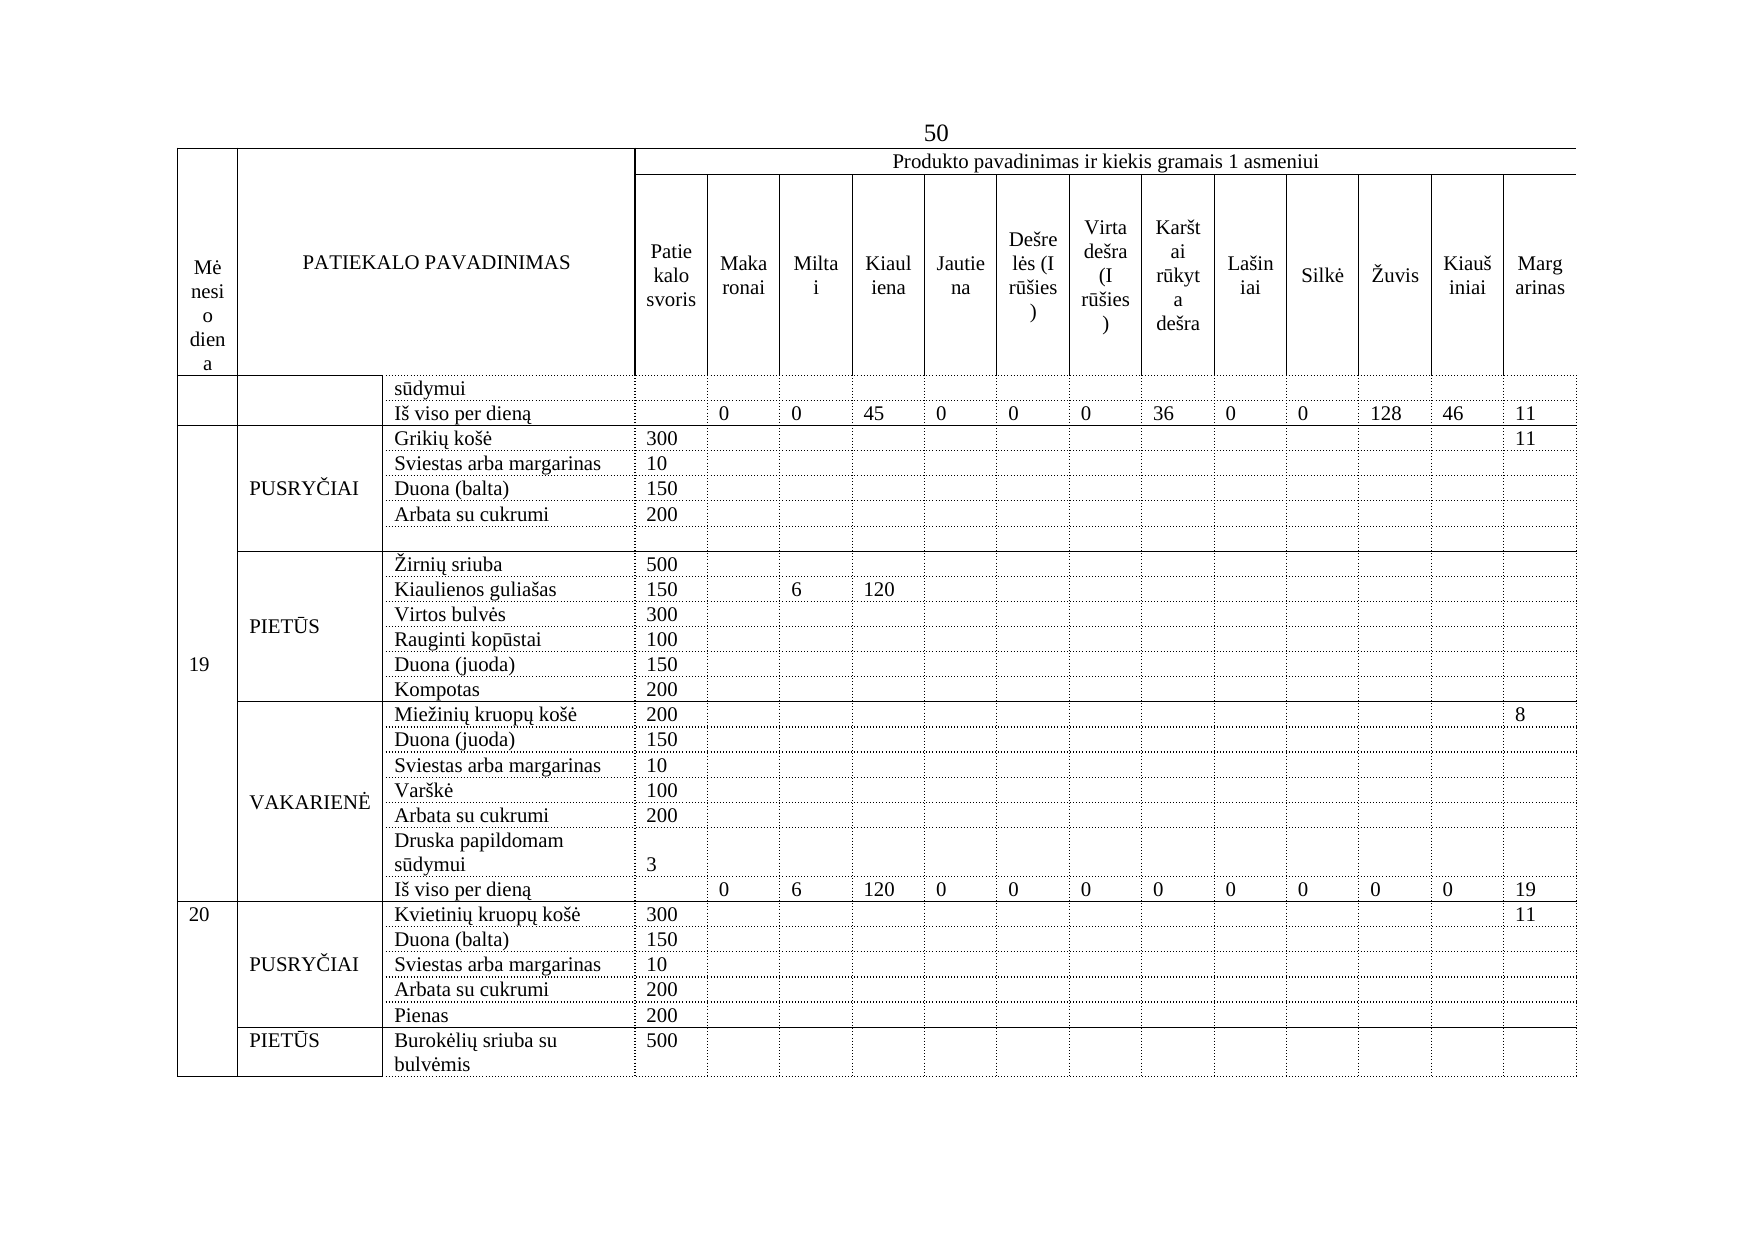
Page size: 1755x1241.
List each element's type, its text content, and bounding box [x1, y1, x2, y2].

table_cell [1504, 450, 1576, 475]
table_cell [707, 777, 780, 802]
table_cell [1214, 951, 1286, 976]
table_cell [1504, 726, 1576, 751]
table_cell [1142, 976, 1214, 1001]
table_cell [707, 626, 780, 651]
table_cell [1431, 651, 1504, 676]
table_cell [780, 976, 852, 1001]
table_cell [1431, 426, 1504, 450]
table_cell [780, 626, 852, 651]
table_cell [997, 526, 1069, 551]
table_cell [1431, 500, 1504, 526]
table_cell [1359, 751, 1431, 777]
table_cell [1359, 951, 1431, 976]
table_cell [1504, 1001, 1576, 1027]
table_cell [1214, 500, 1286, 526]
table_cell [1142, 726, 1214, 751]
table_cell [1069, 552, 1142, 576]
table_cell [997, 951, 1069, 976]
table_cell [852, 1001, 924, 1027]
table_cell [1431, 375, 1504, 400]
table_cell [1576, 651, 1595, 676]
table_cell 500 [635, 1028, 707, 1076]
table_cell [707, 702, 780, 726]
table_cell [1286, 676, 1359, 701]
table_cell [1142, 902, 1214, 926]
table_cell [1142, 626, 1214, 651]
table_cell [1286, 500, 1359, 526]
table_cell [1576, 400, 1595, 425]
table_cell [925, 651, 997, 676]
table_cell [1504, 827, 1576, 876]
table_cell Margarinas [1504, 175, 1576, 375]
table_cell [925, 702, 997, 726]
table_cell [707, 827, 780, 876]
table_cell Sviestas arba margarinas [383, 751, 635, 777]
table_cell [1359, 1001, 1431, 1027]
table_cell [997, 651, 1069, 676]
table_cell 150 [635, 576, 707, 601]
table_cell [1214, 576, 1286, 601]
table_cell PIETŪS [238, 552, 382, 701]
table_cell [997, 802, 1069, 827]
table_cell [1286, 777, 1359, 802]
table_cell [780, 676, 852, 701]
table_cell Miltai [780, 175, 852, 375]
table_cell [780, 375, 852, 400]
table_cell [1142, 827, 1214, 876]
table_cell [1576, 425, 1595, 450]
table_cell Pienas [383, 1001, 635, 1027]
table_cell [1504, 926, 1576, 951]
table_cell Arbata su cukrumi [383, 500, 635, 526]
table_cell PUSRYČIAI [238, 902, 382, 1027]
table_cell Duona (balta) [383, 475, 635, 500]
table_cell Duona (balta) [383, 926, 635, 951]
table_cell 0 [997, 400, 1069, 425]
table_cell Arbata su cukrumi [383, 976, 635, 1001]
table_cell [1069, 626, 1142, 651]
table_cell [1576, 876, 1595, 901]
table_cell [1142, 450, 1214, 475]
table_cell 11 [1504, 902, 1576, 926]
table_cell [1504, 601, 1576, 626]
table_cell [1142, 951, 1214, 976]
table_cell [1286, 450, 1359, 475]
table_cell 0 [925, 400, 997, 425]
table_cell Virtos bulvės [383, 601, 635, 626]
table_cell Kvietinių kruopų košė [383, 902, 635, 926]
table_cell [997, 926, 1069, 951]
table_header PATIEKALO PAVADINIMAS [238, 149, 634, 375]
table_cell [1214, 976, 1286, 1001]
table_cell [852, 951, 924, 976]
table_cell [1286, 426, 1359, 450]
table_cell [1576, 676, 1595, 701]
table_cell [925, 552, 997, 576]
table_cell [1431, 576, 1504, 601]
table_cell [1504, 552, 1576, 576]
table_cell [1142, 926, 1214, 951]
table_cell [1286, 1001, 1359, 1027]
table_cell Druska papildomam sūdymui [383, 827, 635, 876]
table_cell 120 [852, 576, 924, 601]
table_cell [1431, 450, 1504, 475]
table_cell 8 [1504, 702, 1576, 726]
table_cell [1286, 951, 1359, 976]
table_cell [1431, 827, 1504, 876]
table_cell [1214, 475, 1286, 500]
table_cell [1214, 1001, 1286, 1027]
table_cell [1359, 450, 1431, 475]
table_cell [1576, 450, 1595, 475]
table_cell Duona (juoda) [383, 726, 635, 751]
table_cell [635, 400, 707, 425]
table_cell [1359, 802, 1431, 827]
table_cell [1142, 475, 1214, 500]
table_cell [1142, 1001, 1214, 1027]
table_cell Lašiniai [1215, 175, 1286, 375]
table_cell [1069, 702, 1142, 726]
table_cell [997, 827, 1069, 876]
table_cell [1069, 902, 1142, 926]
table_cell [852, 626, 924, 651]
table_cell [1576, 526, 1595, 551]
table_cell 11 [1504, 426, 1576, 450]
table_cell [852, 1028, 924, 1076]
table_cell [925, 726, 997, 751]
table_cell [178, 376, 237, 425]
table_cell [1504, 802, 1576, 827]
table_cell [1069, 601, 1142, 626]
table_cell 150 [635, 475, 707, 500]
table_cell [1359, 626, 1431, 651]
table_cell [1431, 1001, 1504, 1027]
table_cell [780, 601, 852, 626]
table_cell [1576, 777, 1595, 802]
table_cell [1214, 726, 1286, 751]
table_cell [780, 802, 852, 827]
table_cell [1576, 976, 1595, 1001]
table_cell 0 [1069, 400, 1142, 425]
table_cell [1142, 426, 1214, 450]
table_cell [1431, 526, 1504, 551]
table_cell [1142, 601, 1214, 626]
table_cell PIETŪS [238, 1028, 382, 1076]
table_cell [707, 726, 780, 751]
table_cell [1576, 1027, 1595, 1076]
table_cell [780, 500, 852, 526]
table_cell [1359, 676, 1431, 701]
table_cell [852, 777, 924, 802]
table_cell [1286, 976, 1359, 1001]
table_cell [1214, 777, 1286, 802]
table_cell [780, 902, 852, 926]
table_cell [852, 375, 924, 400]
table_cell [1214, 802, 1286, 827]
table_cell [1359, 426, 1431, 450]
table_cell [1286, 552, 1359, 576]
table_cell [1069, 926, 1142, 951]
table_cell [1576, 901, 1595, 926]
table_cell 3 [635, 827, 707, 876]
table_cell [1069, 576, 1142, 601]
table_cell 0 [1214, 876, 1286, 901]
table_cell [1286, 375, 1359, 400]
table_cell [1431, 926, 1504, 951]
table_cell [1214, 626, 1286, 651]
table_cell 150 [635, 726, 707, 751]
table_cell [925, 626, 997, 651]
table_cell 200 [635, 500, 707, 526]
table_cell [1431, 626, 1504, 651]
table_cell [1504, 475, 1576, 500]
table_cell 150 [635, 926, 707, 951]
table_cell 200 [635, 676, 707, 701]
table_cell [707, 651, 780, 676]
table_cell 0 [925, 876, 997, 901]
table_cell [1431, 552, 1504, 576]
table_cell [925, 777, 997, 802]
table_cell [1504, 1028, 1576, 1076]
table_cell [1286, 751, 1359, 777]
table_cell [1069, 976, 1142, 1001]
table_cell Duona (juoda) [383, 651, 635, 676]
table_cell [1069, 726, 1142, 751]
table_cell [1069, 1028, 1142, 1076]
table_cell [1576, 551, 1595, 576]
table_cell [707, 450, 780, 475]
table_cell [1359, 976, 1431, 1001]
table_cell [780, 651, 852, 676]
table_cell 0 [1069, 876, 1142, 901]
table_cell [852, 827, 924, 876]
table_cell [1359, 926, 1431, 951]
table_cell 19 [1504, 876, 1576, 901]
table_cell [780, 702, 852, 726]
table_cell [1576, 174, 1595, 292]
table_cell [852, 426, 924, 450]
table_cell [997, 500, 1069, 526]
table_cell 120 [852, 876, 924, 901]
table_cell [852, 902, 924, 926]
table_cell 20 [178, 902, 237, 1076]
table_cell [1359, 827, 1431, 876]
table_cell Dešrelės (I rūšies) [997, 175, 1069, 375]
table_cell [1431, 951, 1504, 976]
table_cell [780, 777, 852, 802]
table_cell [1069, 500, 1142, 526]
table_cell [997, 976, 1069, 1001]
table_cell [238, 376, 382, 425]
table_cell 150 [635, 651, 707, 676]
table_cell [852, 926, 924, 951]
table_cell [1286, 1028, 1359, 1076]
table_cell [1576, 475, 1595, 500]
table_cell [1504, 676, 1576, 701]
table_cell [1431, 976, 1504, 1001]
table_cell [1359, 552, 1431, 576]
table_cell [1576, 951, 1595, 976]
table_cell 0 [1359, 876, 1431, 901]
table_cell [1286, 601, 1359, 626]
table_cell [1286, 926, 1359, 951]
table_cell [1576, 375, 1595, 400]
table_cell 0 [1142, 876, 1214, 901]
table_cell [707, 552, 780, 576]
table_cell [997, 426, 1069, 450]
table_cell [1214, 601, 1286, 626]
table_cell [1286, 827, 1359, 876]
table_cell 100 [635, 777, 707, 802]
table_cell [1142, 1028, 1214, 1076]
table_cell [1286, 651, 1359, 676]
table_cell [997, 702, 1069, 726]
table_cell [1142, 777, 1214, 802]
table_cell [1142, 500, 1214, 526]
table_cell [925, 926, 997, 951]
table_cell [780, 827, 852, 876]
table_cell [925, 1001, 997, 1027]
table_cell [1576, 601, 1595, 626]
table_cell [707, 951, 780, 976]
table_cell 100 [635, 626, 707, 651]
table_cell 0 [997, 876, 1069, 901]
table_cell [707, 601, 780, 626]
table_cell Kompotas [383, 676, 635, 701]
table_cell [852, 751, 924, 777]
table_cell [997, 626, 1069, 651]
table_cell [1214, 426, 1286, 450]
table_cell [1576, 726, 1595, 751]
table_cell [1431, 676, 1504, 701]
table_cell Makaronai [708, 175, 779, 375]
table_cell [1431, 475, 1504, 500]
table_cell [925, 475, 997, 500]
table_cell [997, 1028, 1069, 1076]
table_cell [1359, 651, 1431, 676]
table_cell [707, 526, 780, 551]
table_cell [1214, 902, 1286, 926]
table_cell [852, 552, 924, 576]
table_cell [1431, 902, 1504, 926]
table_cell [1214, 375, 1286, 400]
table_cell Iš viso per dieną [383, 400, 635, 425]
table_cell [1214, 751, 1286, 777]
table_cell [707, 426, 780, 450]
table_cell Patiekalo svoris [636, 175, 707, 375]
table_cell [925, 676, 997, 701]
table_cell 500 [635, 552, 707, 576]
table_cell [1576, 926, 1595, 951]
table_cell [1359, 601, 1431, 626]
table_cell [780, 450, 852, 475]
table_cell [852, 976, 924, 1001]
table_cell [707, 676, 780, 701]
table_cell [1504, 500, 1576, 526]
table_cell 0 [1214, 400, 1286, 425]
table_cell 36 [1142, 400, 1214, 425]
table_cell [1214, 552, 1286, 576]
table_cell [780, 426, 852, 450]
table_cell [1359, 576, 1431, 601]
table_cell [1504, 951, 1576, 976]
table_cell [997, 601, 1069, 626]
table_cell [1069, 526, 1142, 551]
table_cell [1069, 426, 1142, 450]
table_cell [780, 751, 852, 777]
table_cell [707, 1001, 780, 1027]
table_cell [1069, 951, 1142, 976]
table_cell [997, 676, 1069, 701]
table_cell Karštai rūkyta dešra [1142, 175, 1214, 375]
table_cell [780, 1028, 852, 1076]
table_cell 10 [635, 751, 707, 777]
table_cell [1214, 926, 1286, 951]
table_cell [1359, 777, 1431, 802]
table_cell Žirnių sriuba [383, 552, 635, 576]
table_cell [1359, 500, 1431, 526]
table_cell [997, 552, 1069, 576]
table_cell 300 [635, 902, 707, 926]
table_cell [707, 1028, 780, 1076]
table_cell [707, 926, 780, 951]
table_cell [852, 601, 924, 626]
table_cell [997, 902, 1069, 926]
table_cell [707, 475, 780, 500]
table_cell [852, 651, 924, 676]
table_header Produkto pavadinimas ir kiekis gramais 1 asmeniui [636, 149, 1576, 174]
table_cell [780, 951, 852, 976]
table_cell [997, 751, 1069, 777]
table_cell [852, 500, 924, 526]
table_cell [1069, 827, 1142, 876]
table_cell [1142, 576, 1214, 601]
table_cell [1504, 976, 1576, 1001]
table_cell [1069, 676, 1142, 701]
table_cell 46 [1431, 400, 1504, 425]
table_cell 10 [635, 951, 707, 976]
table_cell Arbata su cukrumi [383, 802, 635, 827]
table_cell [997, 475, 1069, 500]
table_cell Žuvis [1359, 175, 1431, 375]
table_cell 300 [635, 426, 707, 450]
table_cell [1359, 375, 1431, 400]
table_cell [1504, 751, 1576, 777]
table_cell [852, 450, 924, 475]
table_cell [780, 1001, 852, 1027]
table_cell [925, 526, 997, 551]
table_cell Virta dešra (I rūšies) [1070, 175, 1141, 375]
table_cell [997, 777, 1069, 802]
table_cell [1069, 651, 1142, 676]
table_cell [1142, 526, 1214, 551]
table_cell 10 [635, 450, 707, 475]
table_cell [1069, 375, 1142, 400]
table_cell [1504, 576, 1576, 601]
table_cell PUSRYČIAI [238, 426, 382, 551]
table_cell [1286, 626, 1359, 651]
table_cell [1576, 576, 1595, 601]
table_cell [1286, 475, 1359, 500]
table_cell [1431, 777, 1504, 802]
table_cell [1359, 726, 1431, 751]
table_cell Sviestas arba margarinas [383, 951, 635, 976]
table_cell [1504, 375, 1576, 400]
table_cell Burokėlių sriuba su bulvėmis [383, 1028, 635, 1076]
table_cell [635, 526, 707, 551]
table_cell [925, 827, 997, 876]
table_cell [707, 500, 780, 526]
table_cell 0 [707, 400, 780, 425]
table_cell [1286, 726, 1359, 751]
table_cell [1576, 827, 1595, 876]
table_cell [997, 576, 1069, 601]
table_cell [997, 726, 1069, 751]
table_cell Iš viso per dieną [383, 876, 635, 901]
table_cell [635, 375, 707, 400]
table_cell [780, 926, 852, 951]
table_cell [1069, 475, 1142, 500]
table_cell Sviestas arba margarinas [383, 450, 635, 475]
table_cell Kiauliena [853, 175, 924, 375]
table_cell [1431, 802, 1504, 827]
table_cell [1214, 702, 1286, 726]
table_cell [707, 576, 780, 601]
table_cell [1214, 651, 1286, 676]
table_cell [1142, 375, 1214, 400]
table_cell [1286, 702, 1359, 726]
table_cell [1576, 292, 1595, 375]
table_cell [1069, 751, 1142, 777]
table_cell [383, 526, 635, 551]
table_cell [1069, 802, 1142, 827]
table_cell 6 [780, 576, 852, 601]
table_header Mėnesio diena [178, 149, 237, 375]
table_cell 0 [1286, 400, 1359, 425]
table_cell 19 [178, 426, 237, 901]
table_cell [925, 426, 997, 450]
table_cell [852, 702, 924, 726]
table_cell [1576, 626, 1595, 651]
table_cell 300 [635, 601, 707, 626]
table_header [1576, 148, 1595, 174]
table_cell [635, 876, 707, 901]
table_cell [925, 576, 997, 601]
table_cell [925, 500, 997, 526]
table_cell [1359, 1028, 1431, 1076]
table_cell 128 [1359, 400, 1431, 425]
table_cell [1142, 702, 1214, 726]
table_cell sūdymui [383, 375, 635, 400]
table_cell [1504, 777, 1576, 802]
table_cell [1359, 526, 1431, 551]
table_cell 0 [1286, 876, 1359, 901]
table_cell [852, 475, 924, 500]
table_cell [997, 450, 1069, 475]
table_cell [1359, 902, 1431, 926]
table_cell [852, 726, 924, 751]
table_cell [925, 1028, 997, 1076]
table_cell [997, 375, 1069, 400]
table_cell [1214, 1028, 1286, 1076]
table_cell [707, 375, 780, 400]
table_cell [1069, 450, 1142, 475]
table_cell [1286, 902, 1359, 926]
table_cell 200 [635, 976, 707, 1001]
table_cell [925, 751, 997, 777]
table_cell [707, 976, 780, 1001]
table_cell Varškė [383, 777, 635, 802]
table_cell Kiaušiniai [1432, 175, 1503, 375]
table_cell [1359, 475, 1431, 500]
table_cell [1214, 676, 1286, 701]
table_cell [780, 726, 852, 751]
table_cell [780, 526, 852, 551]
table_cell 200 [635, 1001, 707, 1027]
table_cell Grikių košė [383, 426, 635, 450]
table_cell [707, 802, 780, 827]
table_cell 45 [852, 400, 924, 425]
table_cell [925, 951, 997, 976]
table_cell [1504, 626, 1576, 651]
table_cell 6 [780, 876, 852, 901]
table_cell [852, 802, 924, 827]
table_cell 0 [707, 876, 780, 901]
table_cell [1142, 802, 1214, 827]
table_cell [1142, 651, 1214, 676]
table_cell [852, 676, 924, 701]
table_cell Silkė [1287, 175, 1358, 375]
table_cell [780, 475, 852, 500]
table_cell [780, 552, 852, 576]
table_cell [1286, 802, 1359, 827]
table_cell [852, 526, 924, 551]
table_cell [1576, 802, 1595, 827]
table_cell VAKARIENĖ [238, 702, 382, 901]
table_cell [925, 601, 997, 626]
table_cell [1142, 751, 1214, 777]
table_cell [1359, 702, 1431, 726]
table_cell [1431, 601, 1504, 626]
table_cell [1286, 526, 1359, 551]
table_cell [1504, 526, 1576, 551]
table_cell [1214, 450, 1286, 475]
table_cell 0 [780, 400, 852, 425]
table_cell [1214, 827, 1286, 876]
table_cell 11 [1504, 400, 1576, 425]
table_cell [1431, 702, 1504, 726]
table_cell [1142, 552, 1214, 576]
table_cell Kiaulienos guliašas [383, 576, 635, 601]
table_cell [925, 450, 997, 475]
table_cell [925, 802, 997, 827]
table_cell [1431, 726, 1504, 751]
table_cell [1576, 701, 1595, 726]
table_cell [1214, 526, 1286, 551]
table_cell [1069, 777, 1142, 802]
table_cell [997, 1001, 1069, 1027]
table_cell [1576, 1001, 1595, 1027]
table_cell 200 [635, 702, 707, 726]
table_cell 200 [635, 802, 707, 827]
table_cell 0 [1431, 876, 1504, 901]
table_cell [925, 976, 997, 1001]
table_cell [925, 902, 997, 926]
table_cell [1142, 676, 1214, 701]
table_cell Jautiena [925, 175, 996, 375]
table_cell [1504, 651, 1576, 676]
table_cell [1069, 1001, 1142, 1027]
table_cell [1286, 576, 1359, 601]
table_cell [707, 751, 780, 777]
table_cell Miežinių kruopų košė [383, 702, 635, 726]
table_cell [707, 902, 780, 926]
table_cell Rauginti kopūstai [383, 626, 635, 651]
table_cell [925, 375, 997, 400]
table_cell [1431, 1028, 1504, 1076]
table_cell [1576, 500, 1595, 526]
table_cell [1431, 751, 1504, 777]
table_cell [1576, 751, 1595, 777]
